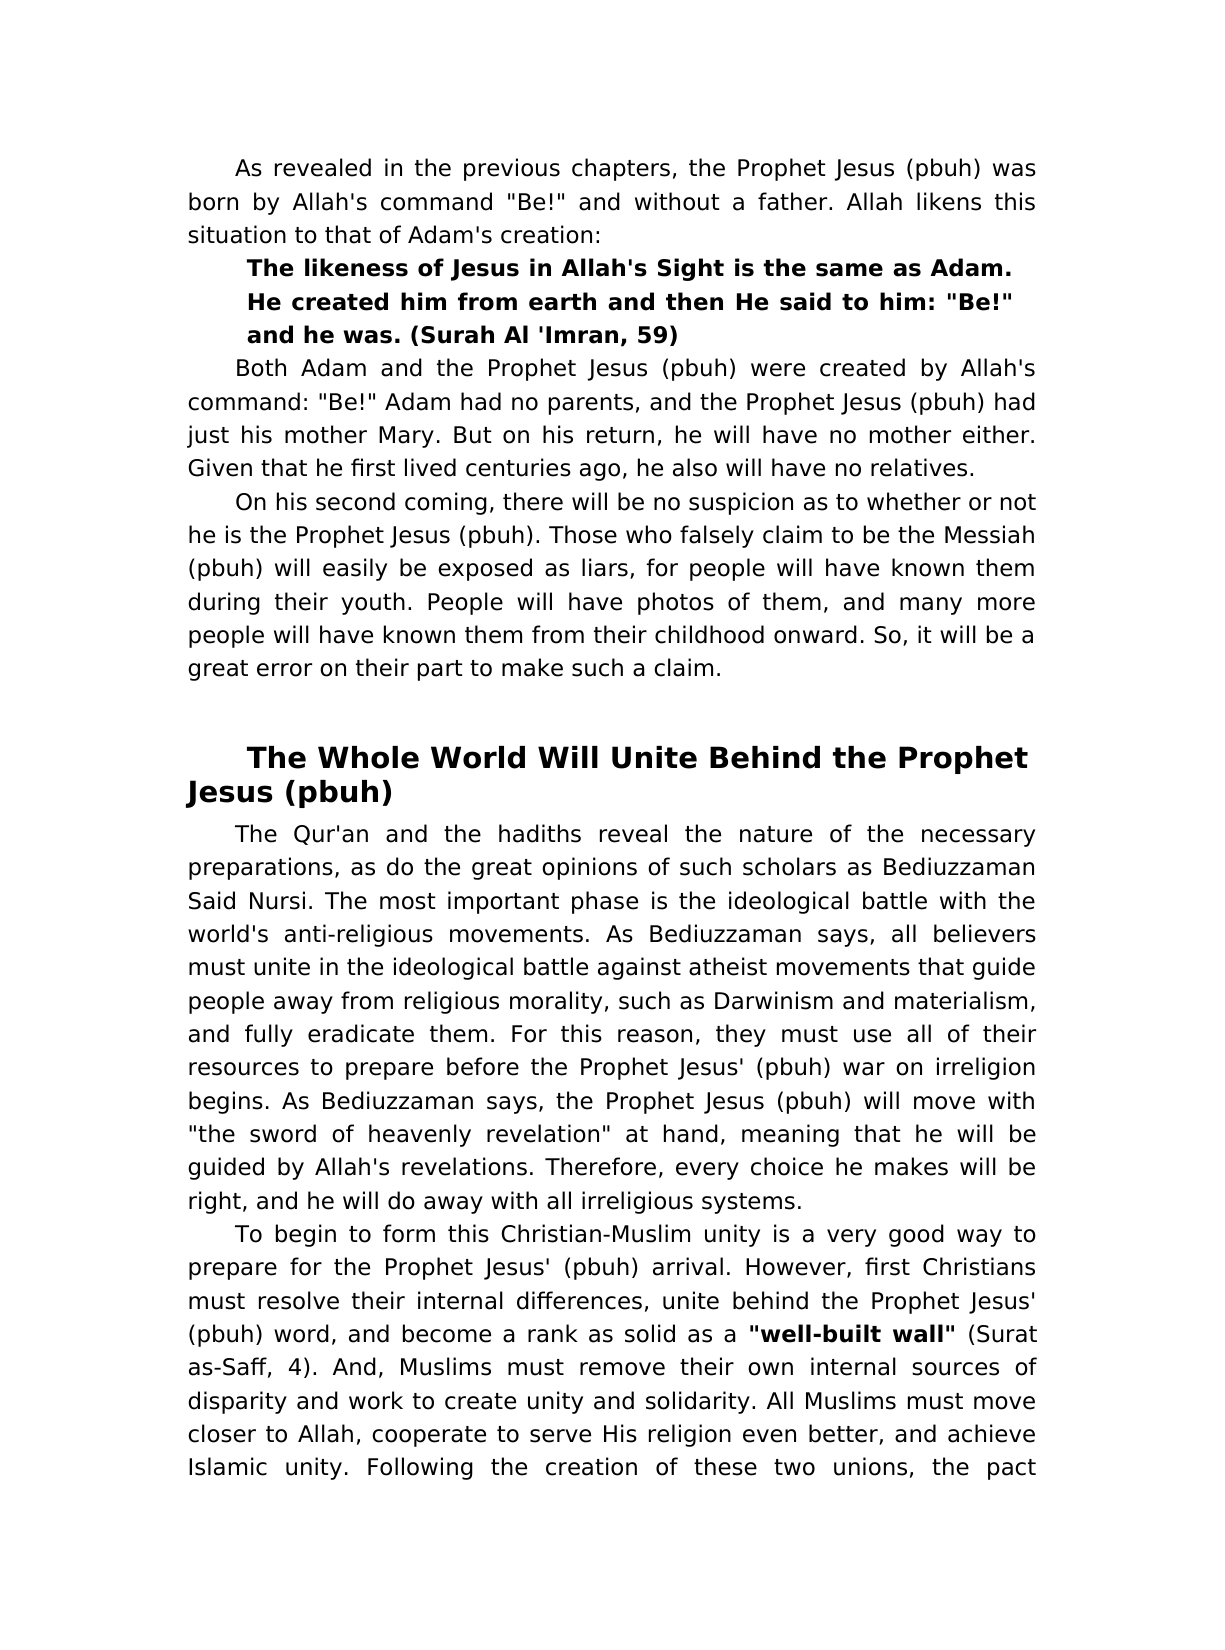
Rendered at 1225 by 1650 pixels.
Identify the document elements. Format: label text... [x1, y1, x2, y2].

text The Qur'an and the hadiths reveal the nature of the necessary preparations, as do the great opinions of such scholars as Bediuzzaman Said Nursi. The most important phase is the ideological battle with the world's anti-religious movements. As Bediuzzaman says, all believers must unite in the ideological battle against atheist movements that guide people away from religious morality, such as Darwinism and materialism, and fully eradicate them. For this reason, they must use all of their resources to prepare before the Prophet Jesus' (pbuh) war on irreligion begins. As Bediuzzaman says, the Prophet Jesus (pbuh) will move with "the sword of heavenly revelation" at hand, meaning that he will be guided by Allah's revelations. Therefore, every choice he makes will be right, and he will do away with all irreligious systems. [187, 816, 1037, 1216]
text Both Adam and the Prophet Jesus (pbuh) were created by Allah's command: "Be!" Adam had no parents, and the Prophet Jesus (pbuh) had just his mother Mary. But on his return, he will have no mother either. Given that he first lived centuries ago, he also will have no relatives. [187, 350, 1037, 483]
text The likeness of Jesus in Allah's Sight is the same as Adam. He created him from earth and then He said to him: "Be!" and he was. (Surah Al 'Imran, 59) [247, 250, 1014, 350]
subtitle The Whole World Will Unite Behind the Prophet Jesus (pbuh) [187, 742, 1037, 809]
text To begin to form this Christian-Muslim unity is a very good way to prepare for the Prophet Jesus' (pbuh) arrival. However, first Christians must resolve their internal differences, unite behind the Prophet Jesus' (pbuh) word, and become a rank as solid as a "well-built wall" (Surat as-Saff, 4). And, Muslims must remove their own internal sources of disparity and work to create unity and solidarity. All Muslims must move closer to Allah, cooperate to serve His religion even better, and achieve Islamic unity. Following the creation of these two unions, the pact [187, 1216, 1037, 1482]
text As revealed in the previous chapters, the Prophet Jesus (pbuh) was born by Allah's command "Be!" and without a father. Allah likens this situation to that of Adam's creation: [187, 150, 1037, 250]
text On his second coming, there will be no suspicion as to whether or not he is the Prophet Jesus (pbuh). Those who falsely claim to be the Messiah (pbuh) will easily be exposed as liars, for people will have known them during their youth. People will have photos of them, and many more people will have known them from their childhood onward. So, it will be a great error on their part to make such a claim. [187, 483, 1037, 683]
